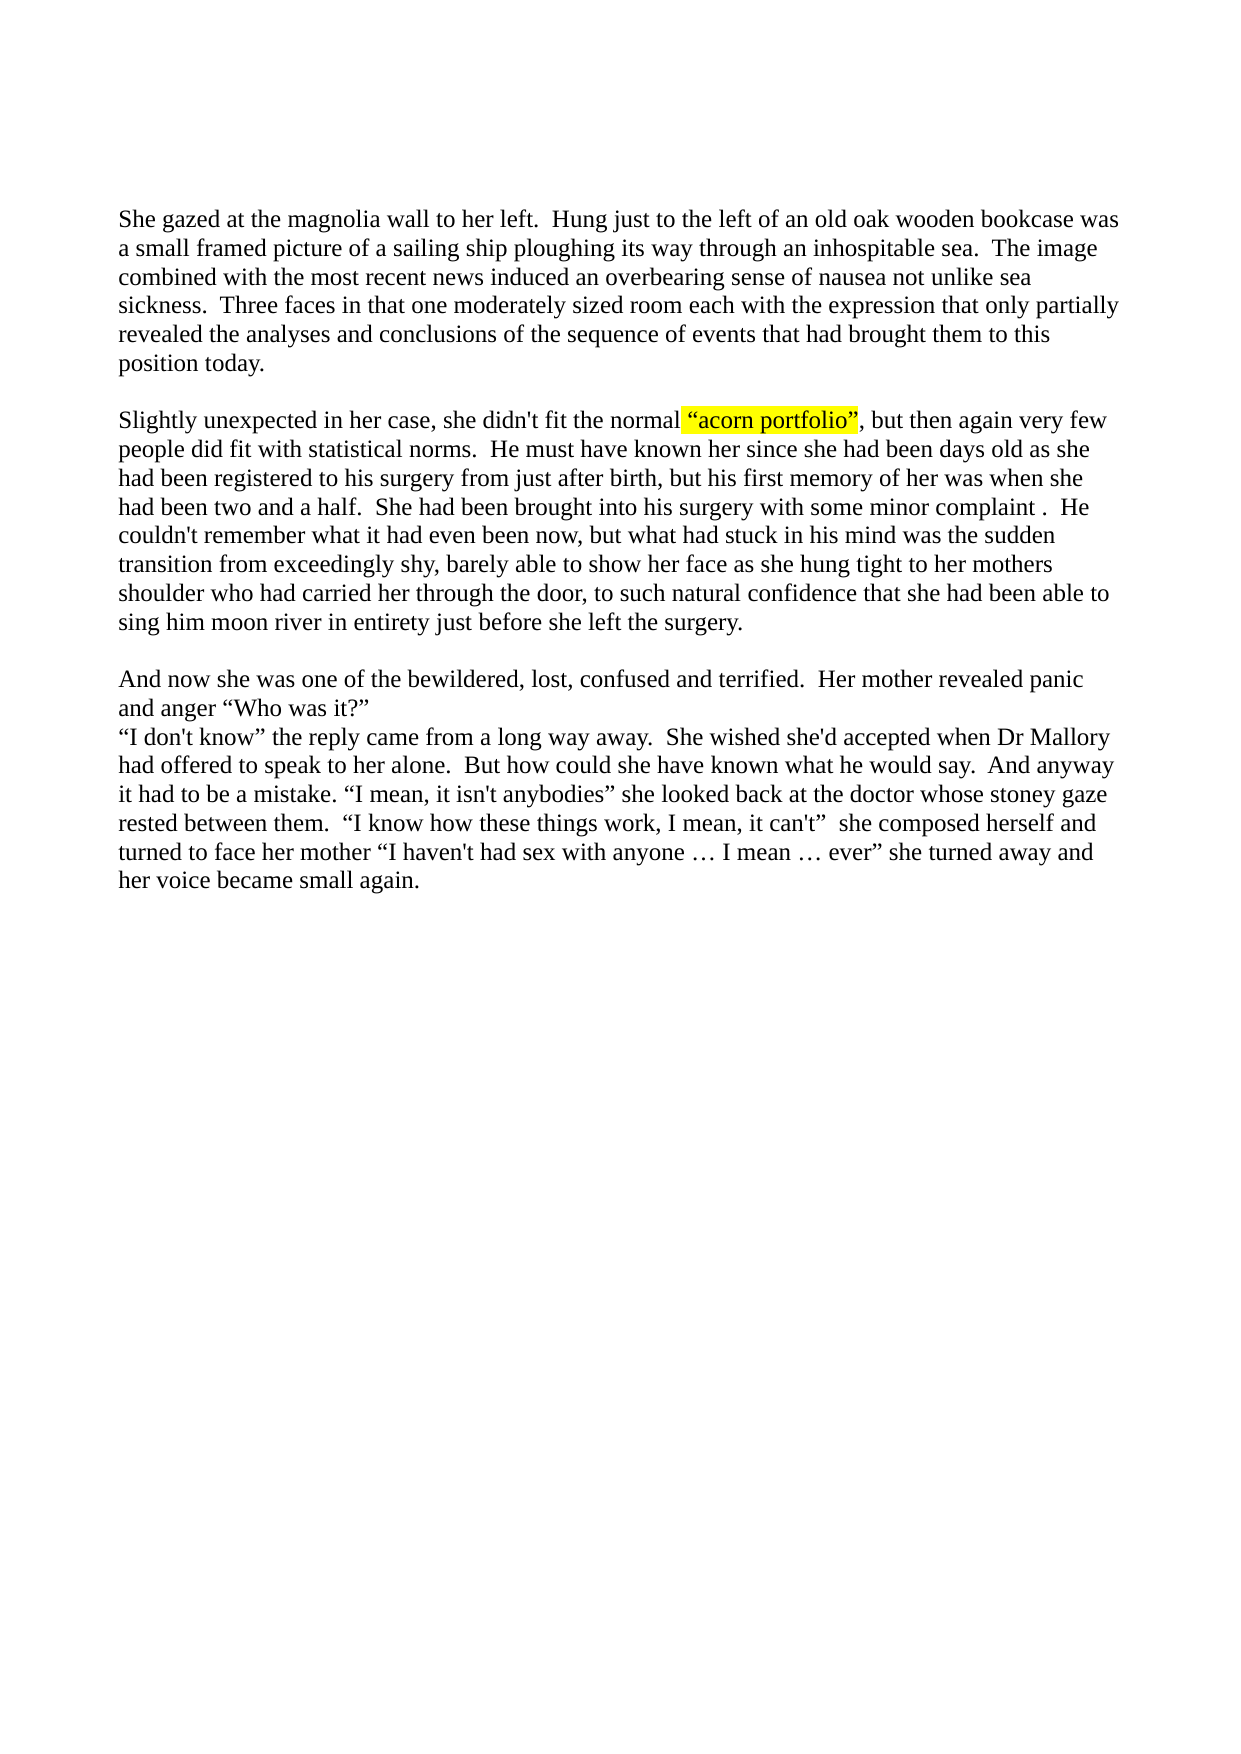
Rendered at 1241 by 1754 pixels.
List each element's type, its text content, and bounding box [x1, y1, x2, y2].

text She gazed at the magnolia wall to her left. Hung just to the left of an old oak wooden bookcase was a small framed picture of a sailing ship ploughing its way through an inhospitable sea. The image combined with the most recent news induced an overbearing sense of nausea not unlike sea sickness. Three faces in that one moderately sized room each with the expression that only partially revealed the analyses and conclusions of the sequence of events that had brought them to this position today. [118, 204, 1122, 377]
text Slightly unexpected in her case, she didn't fit the normal “acorn portfolio”, but then again very few people did fit with statistical norms. He must have known her since she had been days old as she had been registered to his surgery from just after birth, but his first memory of her was when she had been two and a half. She had been brought into his surgery with some minor complaint . He couldn't remember what it had even been now, but what had stuck in his mind was the sudden transition from exceedingly shy, barely able to show her face as she hung tight to her mothers shoulder who had carried her through the door, to such natural confidence that she had been able to sing him moon river in entirety just before she left the surgery. [118, 406, 1122, 636]
text And now she was one of the bewildered, lost, confused and terrified. Her mother revealed panic and anger “Who was it?” [118, 664, 1122, 722]
text “I don't know” the reply came from a long way away. She wished she'd accepted when Dr Mallory had offered to speak to her alone. But how could she have known what he would say. And anyway it had to be a mistake. “I mean, it isn't anybodies” she looked back at the doctor whose stoney gaze rested between them. “I know how these things work, I mean, it can't” she composed herself and turned to face her mother “I haven't had sex with anyone … I mean … ever” she turned away and her voice became small again. [118, 722, 1122, 894]
